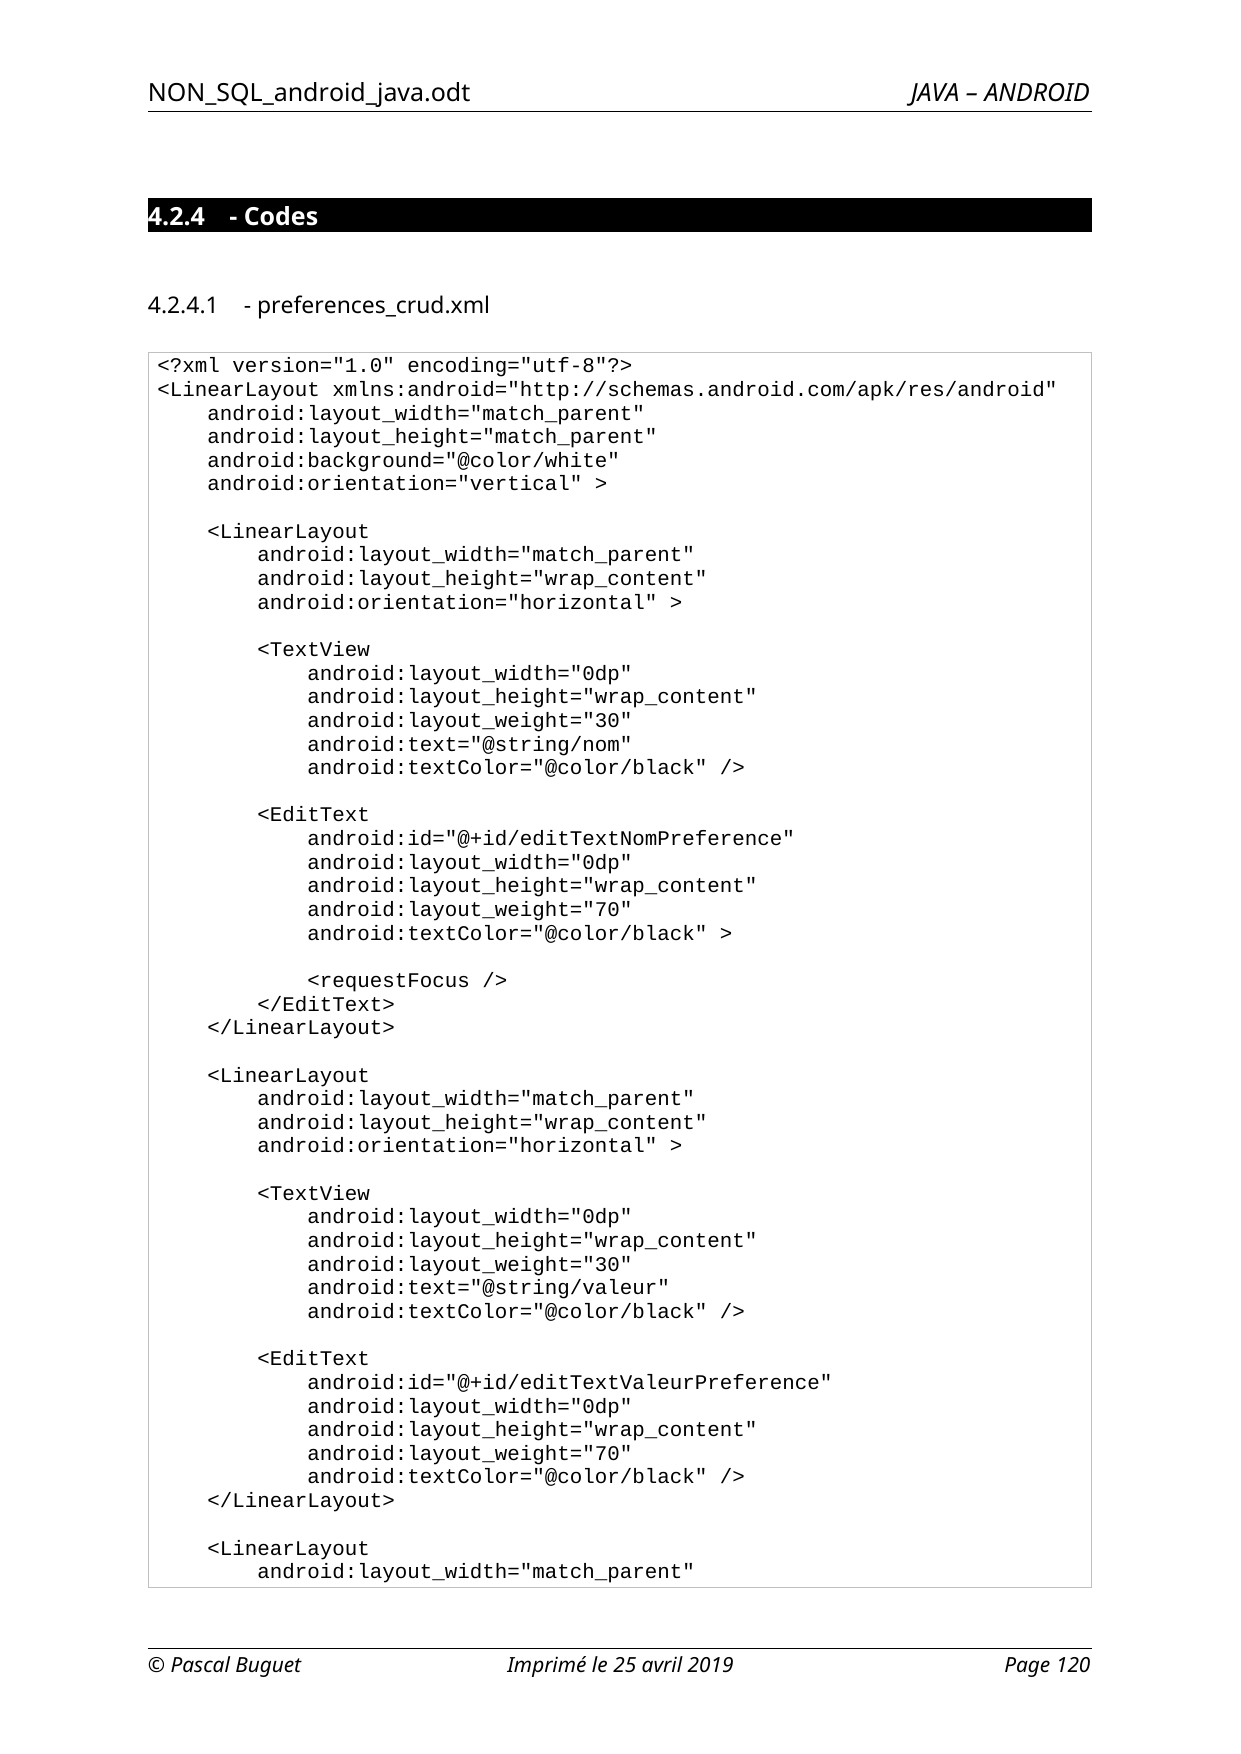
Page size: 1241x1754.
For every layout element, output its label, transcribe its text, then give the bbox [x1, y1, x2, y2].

text android:layout_width="0dp" [149, 849, 1091, 872]
text <LinearLayout xmlns:android="http://schemas.android.com/apk/res/android" [149, 376, 1091, 399]
text android:layout_weight="70" [149, 1440, 1091, 1463]
text android:layout_weight="70" [149, 896, 1091, 919]
text <requestFocus /> [149, 967, 1091, 991]
text android:layout_height="wrap_content" [149, 1227, 1091, 1251]
text android:textColor="@color/black" > [149, 919, 1091, 943]
text <TextView [149, 636, 1091, 659]
text <EditText [149, 1345, 1091, 1369]
text android:layout_height="wrap_content" [149, 683, 1091, 707]
text android:layout_weight="30" [149, 707, 1091, 730]
text android:layout_width="match_parent" [149, 1558, 1091, 1587]
text <LinearLayout [149, 518, 1091, 541]
text android:id="@+id/editTextValeurPreference" [149, 1369, 1091, 1392]
subtitle - preferences_crud.xml [148, 289, 1092, 320]
text android:textColor="@color/black" /> [149, 754, 1091, 778]
text android:layout_width="match_parent" [149, 1085, 1091, 1109]
text android:layout_width="0dp" [149, 659, 1091, 683]
text android:layout_height="match_parent" [149, 423, 1091, 447]
text android:id="@+id/editTextNomPreference" [149, 825, 1091, 849]
text android:layout_height="wrap_content" [149, 1416, 1091, 1440]
text android:layout_height="wrap_content" [149, 872, 1091, 896]
text </EditText> [149, 991, 1091, 1014]
text android:orientation="horizontal" > [149, 588, 1091, 612]
text </LinearLayout> [149, 1014, 1091, 1038]
text android:layout_width="match_parent" [149, 399, 1091, 423]
text android:layout_height="wrap_content" [149, 565, 1091, 588]
text android:layout_width="0dp" [149, 1203, 1091, 1227]
text android:orientation="horizontal" > [149, 1132, 1091, 1156]
text android:text="@string/valeur" [149, 1274, 1091, 1298]
text </LinearLayout> [149, 1487, 1091, 1511]
text android:background="@color/white" [149, 447, 1091, 470]
text android:textColor="@color/black" /> [149, 1463, 1091, 1487]
text android:text="@string/nom" [149, 730, 1091, 754]
text android:orientation="vertical" > [149, 470, 1091, 494]
text <EditText [149, 801, 1091, 825]
text <TextView [149, 1180, 1091, 1203]
text <LinearLayout [149, 1534, 1091, 1558]
text android:layout_height="wrap_content" [149, 1109, 1091, 1132]
text android:layout_width="match_parent" [149, 541, 1091, 565]
text <?xml version="1.0" encoding="utf-8"?> [149, 353, 1091, 376]
text android:layout_weight="30" [149, 1251, 1091, 1274]
text <LinearLayout [149, 1061, 1091, 1085]
text android:textColor="@color/black" /> [149, 1298, 1091, 1322]
text android:layout_width="0dp" [149, 1392, 1091, 1416]
subtitle - Codes [148, 198, 1092, 232]
